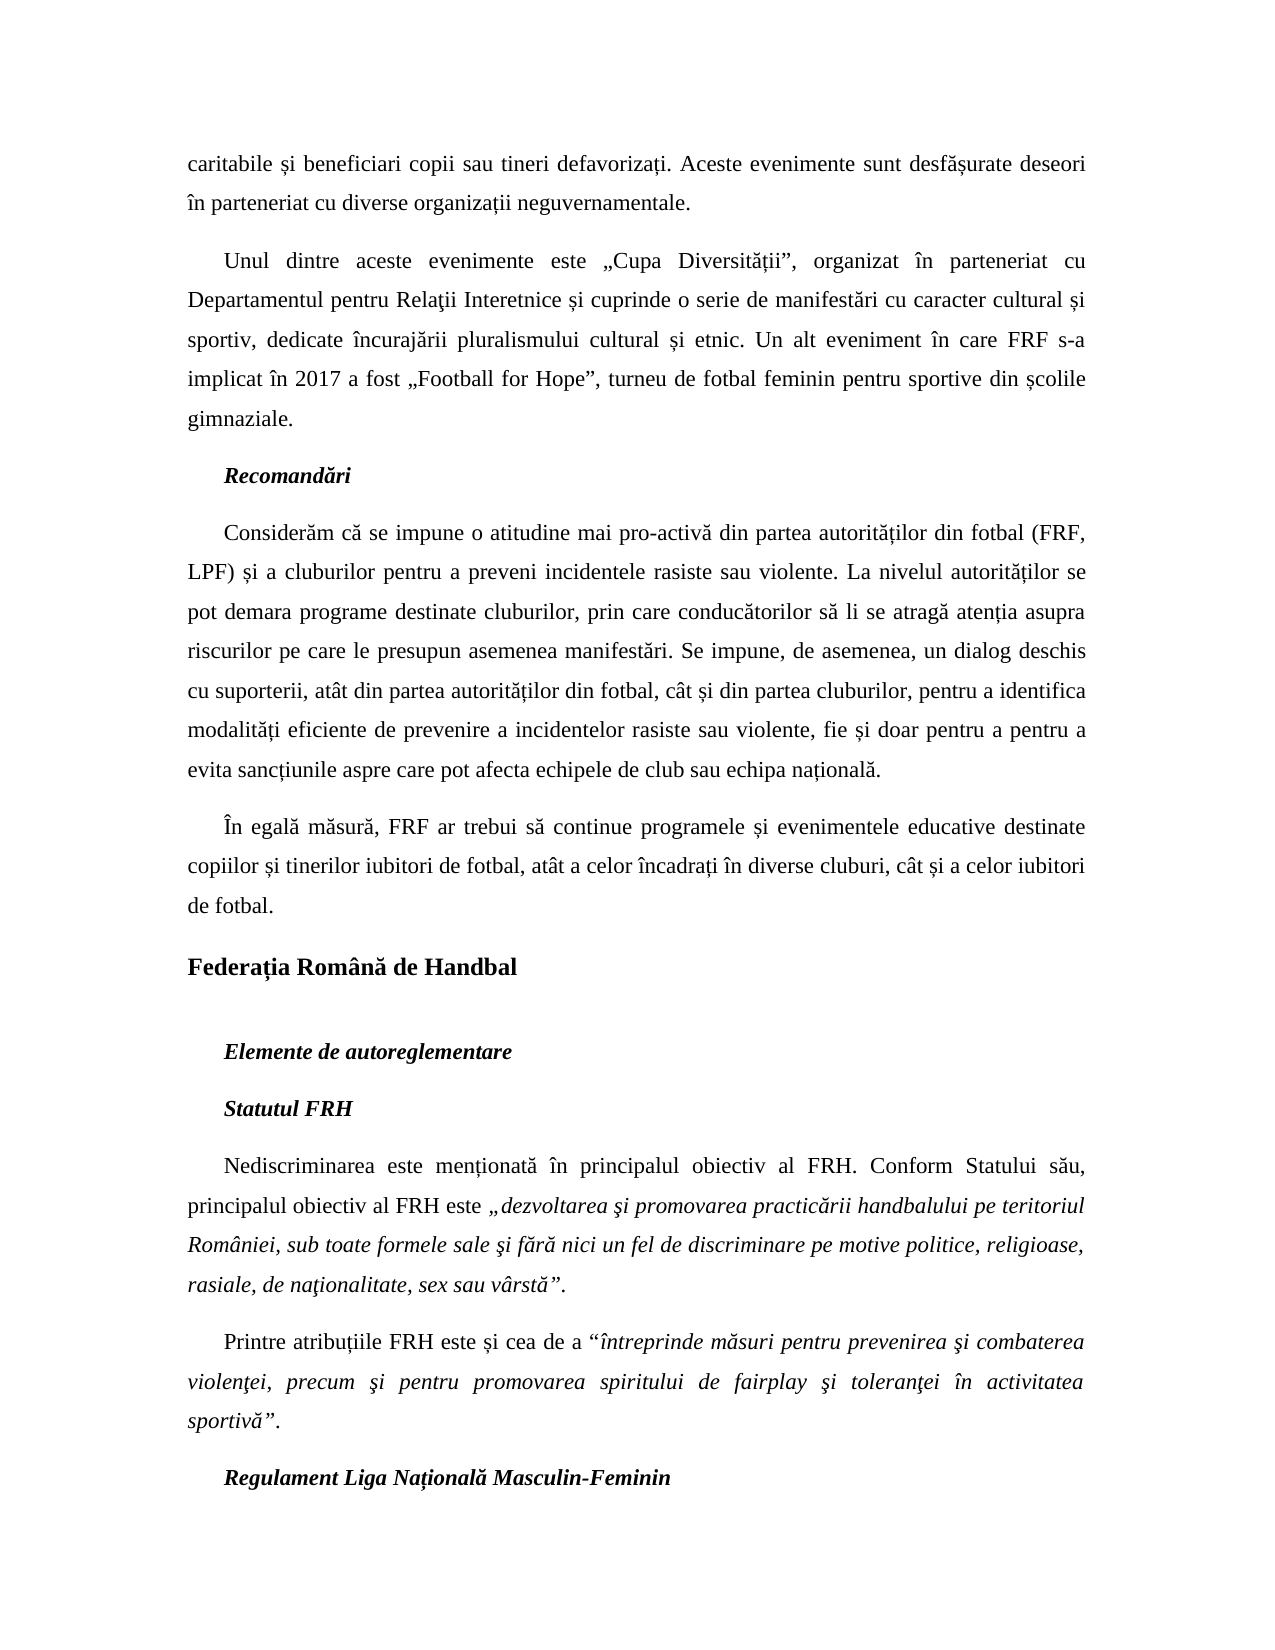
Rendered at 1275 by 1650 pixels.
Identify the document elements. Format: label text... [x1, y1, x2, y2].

text caritabile și beneficiari copii sau tineri defavorizați. Aceste evenimente sunt desfășurate deseori în parteneriat cu diverse organizații neguvernamentale. [187, 150, 1087, 216]
text În egală măsură, FRF ar trebui să continue programele și evenimentele educative destinate copiilor și tinerilor iubitori de fotbal, atât a celor încadrați în diverse cluburi, cât și a celor iubitori de fotbal. [187, 813, 1087, 918]
text Recomandări [187, 462, 1087, 488]
text Statutul FRH [187, 1095, 1087, 1122]
text Regulament Liga Națională Masculin-Feminin [187, 1464, 1087, 1491]
subtitle Federația Română de Handbal [187, 952, 1087, 981]
text Unul dintre aceste evenimente este „Cupa Diversității”, organizat în parteneriat cu Departamentul pentru Relaţii Interetnice și cuprinde o serie de manifestări cu caracter cultural și sportiv, dedicate încurajării pluralismului cultural și etnic. Un alt eveniment în care FRF s-a implicat în 2017 a fost „Football for Hope”, turneu de fotbal feminin pentru sportive din școlile gimnaziale. [187, 247, 1087, 431]
text Considerăm că se impune o atitudine mai pro-activă din partea autorităților din fotbal (FRF, LPF) și a cluburilor pentru a preveni incidentele rasiste sau violente. La nivelul autorităților se pot demara programe destinate cluburilor, prin care conducătorilor să li se atragă atenția asupra riscurilor pe care le presupun asemenea manifestări. Se impune, de asemenea, un dialog deschis cu suporterii, atât din partea autorităților din fotbal, cât și din partea cluburilor, pentru a identifica modalități eficiente de prevenire a incidentelor rasiste sau violente, fie și doar pentru a pentru a evita sancțiunile aspre care pot afecta echipele de club sau echipa națională. [187, 519, 1087, 782]
text Elemente de autoreglementare [187, 1038, 1087, 1064]
text Printre atribuțiile FRH este și cea de a “întreprinde măsuri pentru prevenirea şi combaterea violenţei, precum şi pentru promovarea spiritului de fairplay şi toleranţei în activitatea sportivă”. [187, 1328, 1087, 1433]
text Nediscriminarea este menționată în principalul obiectiv al FRH. Conform Statului său, principalul obiectiv al FRH este „dezvoltarea şi promovarea practicării handbalului pe teritoriul României, sub toate formele sale şi fără nici un fel de discriminare pe motive politice, religioase, rasiale, de naţionalitate, sex sau vârstă”. [187, 1153, 1087, 1297]
